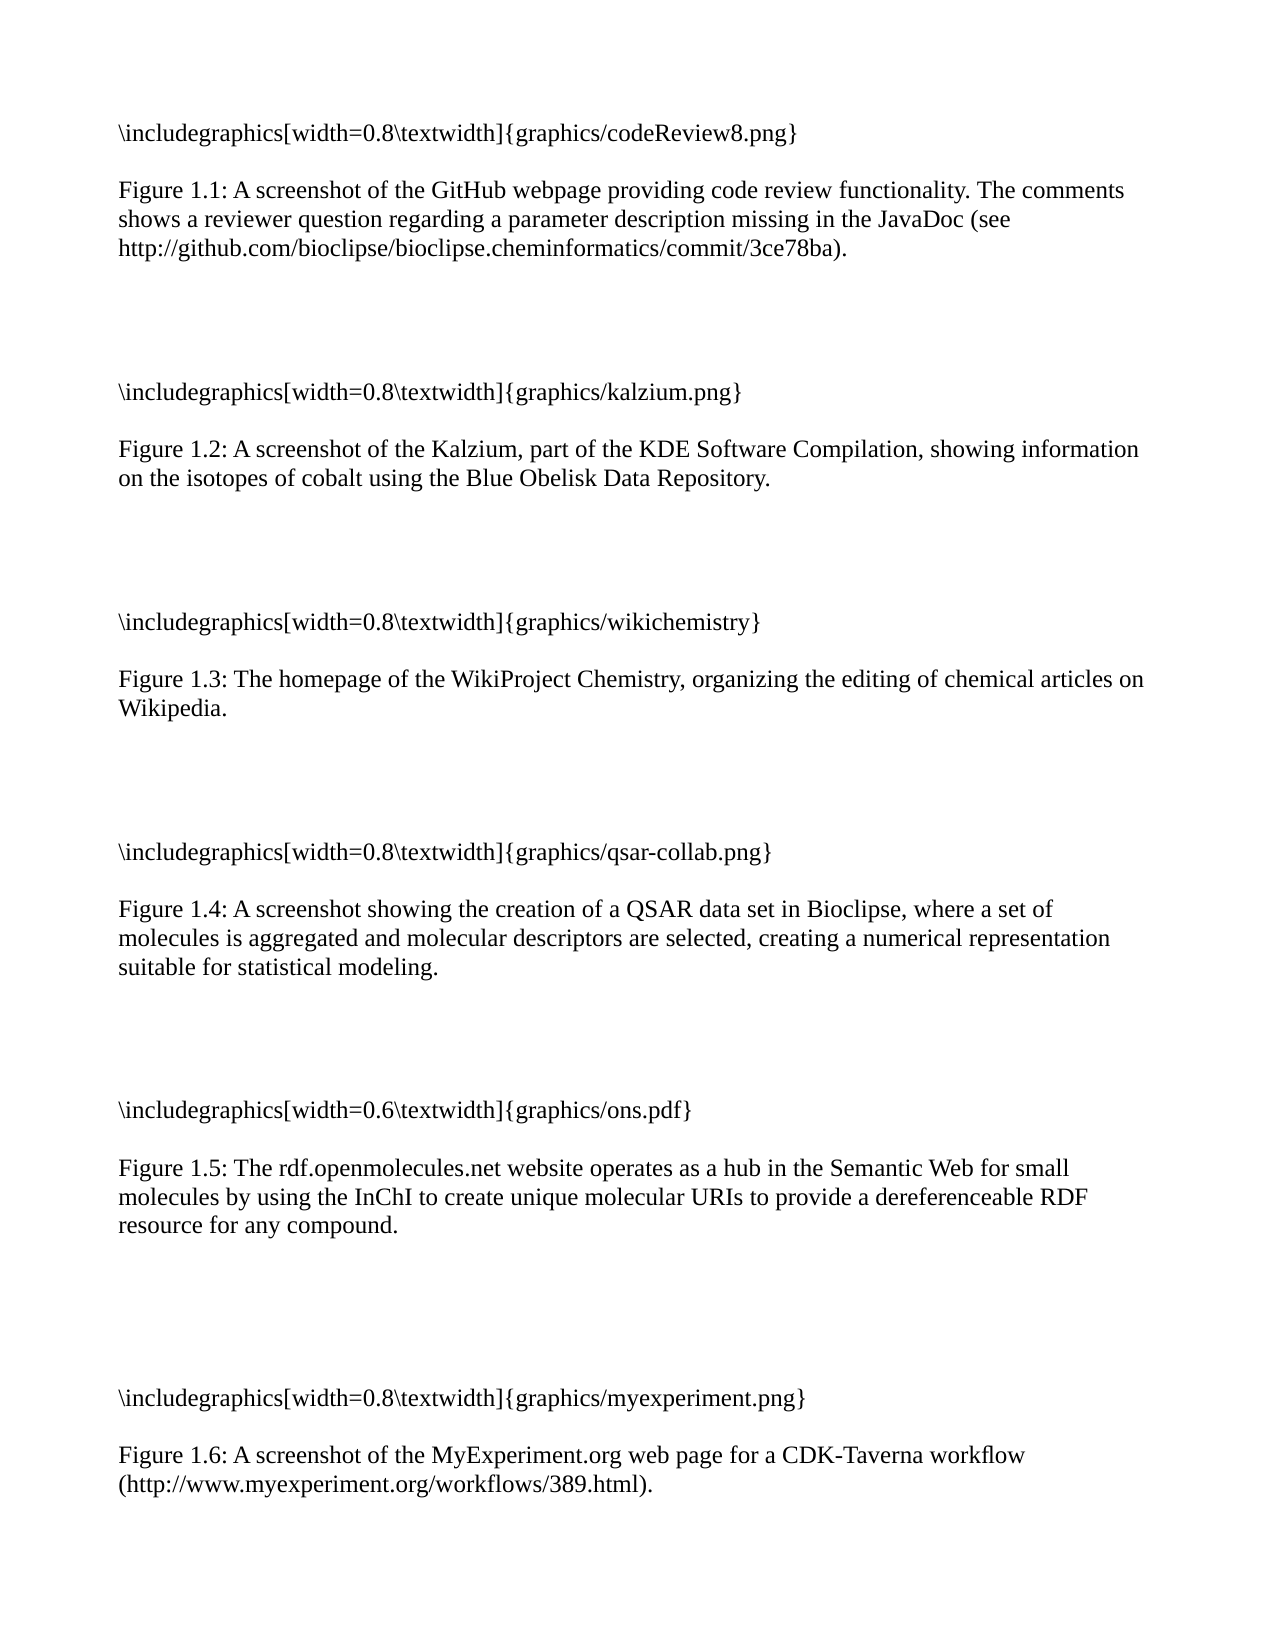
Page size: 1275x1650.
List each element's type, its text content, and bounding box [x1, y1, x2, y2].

text \includegraphics[width=0.8\textwidth]{graphics/kalzium.png} [118, 377, 1157, 406]
text \includegraphics[width=0.8\textwidth]{graphics/wikichemistry} [118, 607, 1157, 636]
text Figure 1.6: A screenshot of the MyExperiment.org web page for a CDK-Taverna workﬂow (http://www.myexperiment.org/workflows/389.html). [118, 1441, 1157, 1498]
text \includegraphics[width=0.8\textwidth]{graphics/qsar-collab.png} [118, 837, 1157, 866]
text Figure 1.3: The homepage of the WikiProject Chemistry, organizing the editing of chemical articles on Wikipedia. [118, 664, 1157, 722]
text \includegraphics[width=0.8\textwidth]{graphics/myexperiment.png} [118, 1383, 1157, 1412]
text Figure 1.4: A screenshot showing the creation of a QSAR data set in Bioclipse, where a set of molecules is aggregated and molecular descriptors are selected, creating a numerical representation suitable for statistical modeling. [118, 894, 1157, 981]
text Figure 1.5: The rdf.openmolecules.net website operates as a hub in the Semantic Web for small molecules by using the InChI to create unique molecular URIs to provide a dereferenceable RDF resource for any compound. [118, 1153, 1157, 1239]
text \includegraphics[width=0.6\textwidth]{graphics/ons.pdf} [118, 1096, 1157, 1124]
text \includegraphics[width=0.8\textwidth]{graphics/codeReview8.png} [118, 118, 1157, 147]
text Figure 1.1: A screenshot of the GitHub webpage providing code review functionality. The comments shows a reviewer question regarding a parameter description missing in the JavaDoc (see http://github.com/bioclipse/bioclipse.cheminformatics/commit/3ce78ba). [118, 176, 1157, 262]
text Figure 1.2: A screenshot of the Kalzium, part of the KDE Software Compilation, showing information on the isotopes of cobalt using the Blue Obelisk Data Repository. [118, 434, 1157, 492]
